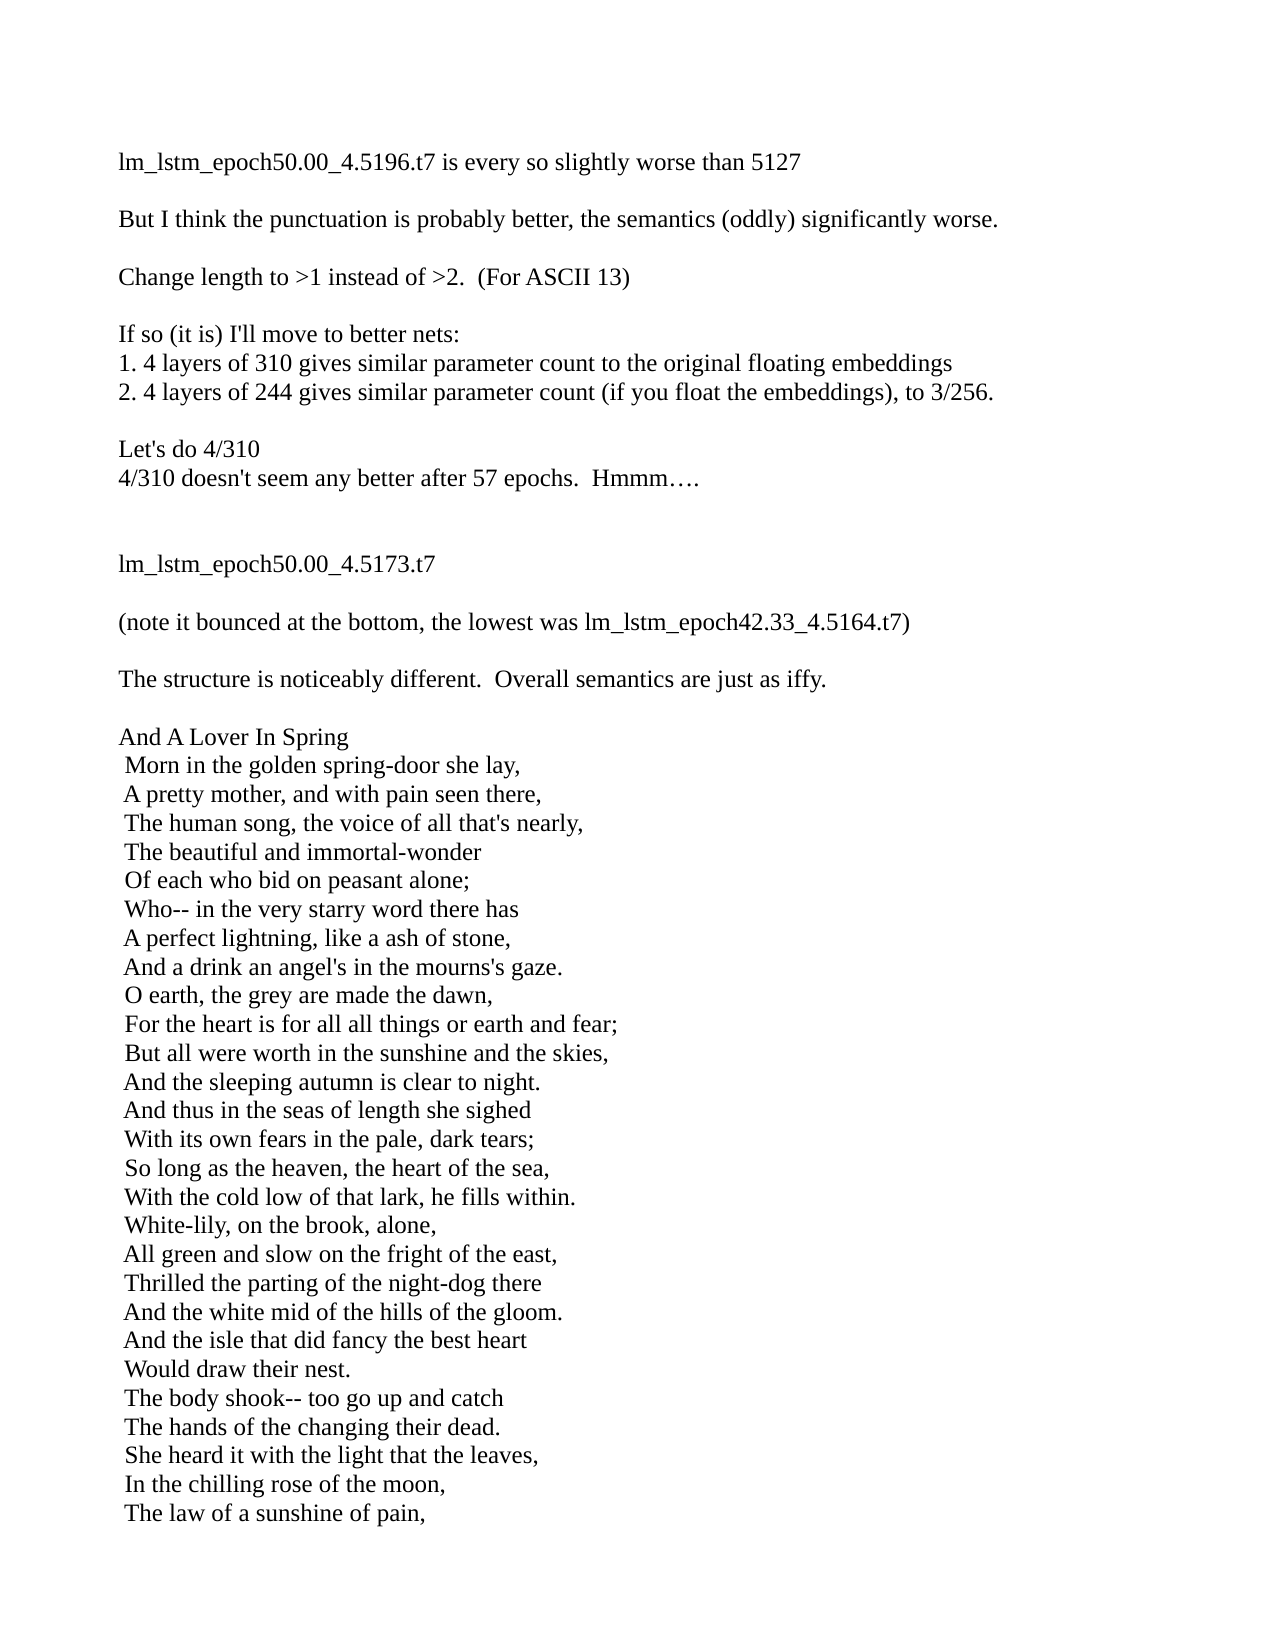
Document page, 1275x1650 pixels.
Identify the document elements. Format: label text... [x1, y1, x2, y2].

text lm_lstm_epoch50.00_4.5173.t7 [118, 549, 1157, 578]
text And the white mid of the hills of the gloom. [118, 1297, 1157, 1326]
text But all were worth in the sunshine and the skies, [118, 1038, 1157, 1067]
text 1. 4 layers of 310 gives similar parameter count to the original floating embeddings [118, 348, 1157, 377]
text So long as the heaven, the heart of the sea, [118, 1153, 1157, 1182]
text With the cold low of that lark, he fills within. [118, 1182, 1157, 1211]
text If so (it is) I'll move to better nets: [118, 319, 1157, 348]
text With its own fears in the pale, dark tears; [118, 1124, 1157, 1153]
text The structure is noticeably different. Overall semantics are just as iffy. [118, 664, 1157, 693]
text Change length to >1 instead of >2. (For ASCII 13) [118, 262, 1157, 291]
text Of each who bid on peasant alone; [118, 866, 1157, 894]
text And thus in the seas of length she sighed [118, 1096, 1157, 1124]
text The human song, the voice of all that's nearly, [118, 808, 1157, 837]
text 4/310 doesn't seem any better after 57 epochs. Hmmm…. [118, 463, 1157, 492]
text Who-- in the very starry word there has [118, 894, 1157, 923]
text The beautiful and immortal-wonder [118, 837, 1157, 866]
text The body shook-- too go up and catch [118, 1383, 1157, 1412]
text She heard it with the light that the leaves, [118, 1441, 1157, 1469]
text The law of a sunshine of pain, [118, 1498, 1157, 1527]
text But I think the punctuation is probably better, the semantics (oddly) significantly worse. [118, 204, 1157, 233]
text 2. 4 layers of 244 gives similar parameter count (if you float the embeddings), to 3/256. [118, 377, 1157, 406]
text For the heart is for all all things or earth and fear; [118, 1009, 1157, 1038]
text Thrilled the parting of the night-dog there [118, 1268, 1157, 1297]
text Would draw their nest. [118, 1354, 1157, 1383]
text (note it bounced at the bottom, the lowest was lm_lstm_epoch42.33_4.5164.t7) [118, 607, 1157, 636]
text lm_lstm_epoch50.00_4.5196.t7 is every so slightly worse than 5127 [118, 147, 1157, 176]
text And A Lover In Spring [118, 722, 1157, 751]
text And a drink an angel's in the mourns's gaze. [118, 952, 1157, 981]
text And the sleeping autumn is clear to night. [118, 1067, 1157, 1096]
text O earth, the grey are made the dawn, [118, 981, 1157, 1009]
text A perfect lightning, like a ash of stone, [118, 923, 1157, 952]
text Morn in the golden spring-door she lay, [118, 751, 1157, 779]
text The hands of the changing their dead. [118, 1412, 1157, 1441]
text And the isle that did fancy the best heart [118, 1326, 1157, 1354]
text All green and slow on the fright of the east, [118, 1239, 1157, 1268]
text A pretty mother, and with pain seen there, [118, 779, 1157, 808]
text White-lily, on the brook, alone, [118, 1211, 1157, 1239]
text Let's do 4/310 [118, 434, 1157, 463]
text In the chilling rose of the moon, [118, 1469, 1157, 1498]
